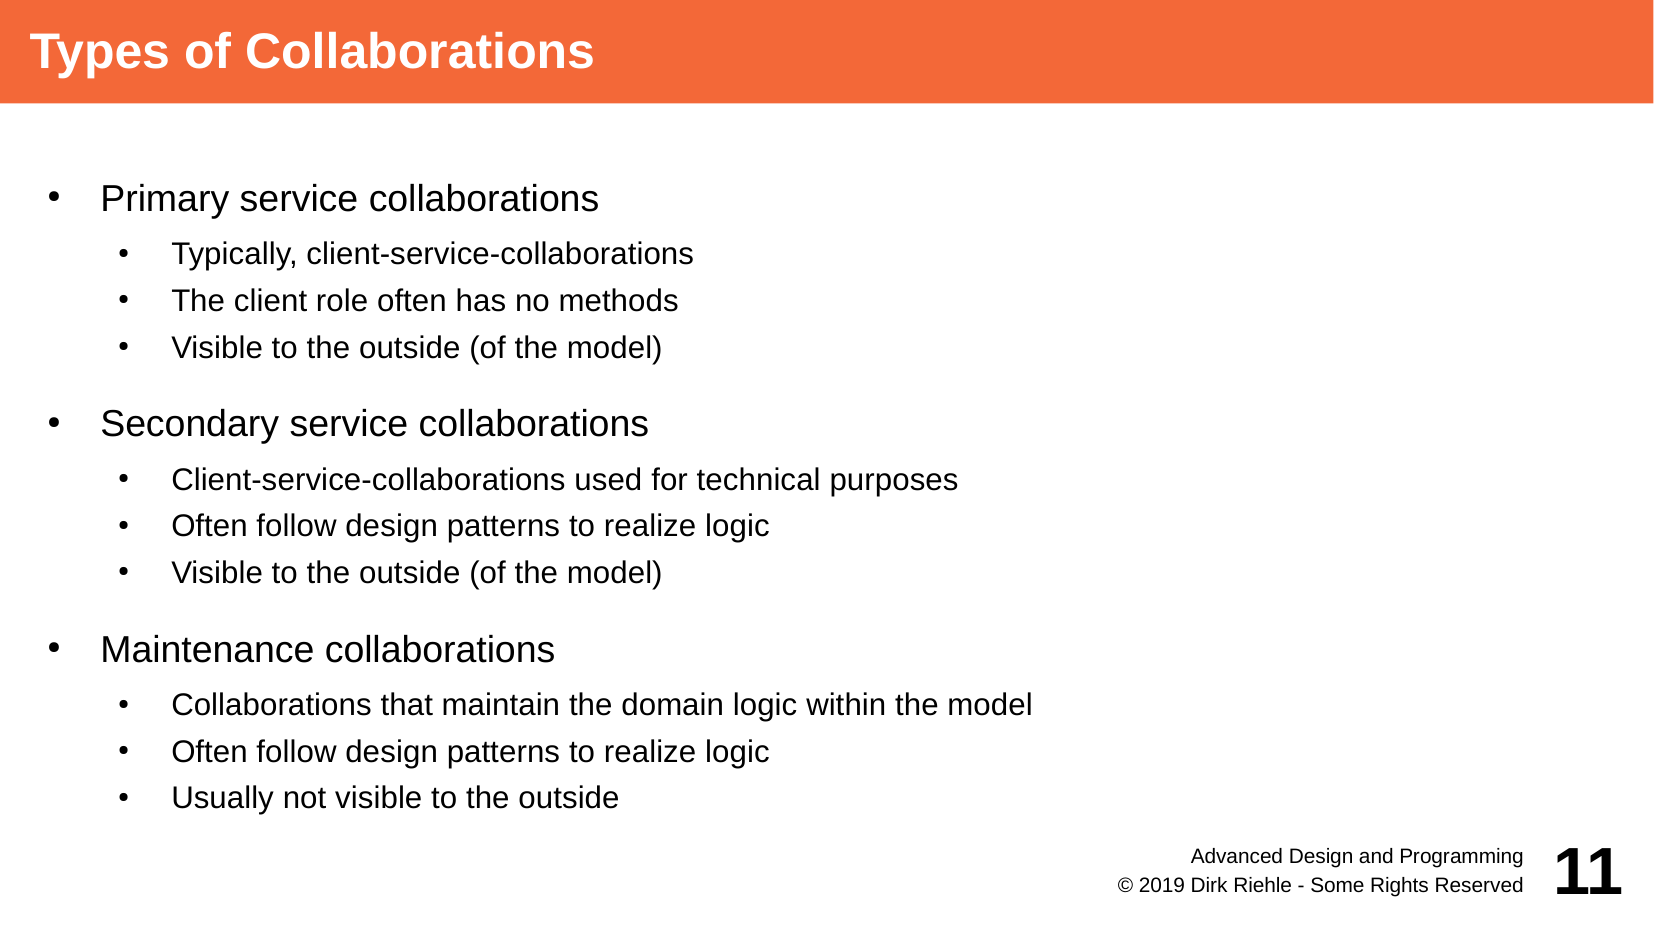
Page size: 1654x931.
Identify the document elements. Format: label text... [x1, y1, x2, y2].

list Primary service collaborations Typically, client-service-collaborations The client role often has no methods Visible to the outside (of the model) Secondary service collaborations Client-service-collaborations used for technical purposes Often follow design patterns to realize logic Visible to the outside (of the model) Maintenance collaborations Collaborations that maintain the domain logic within the model Often follow design patterns to realize logic Usually not visible to the outside [29, 177, 1625, 931]
title Types of Collaborations [0, 0, 1654, 104]
